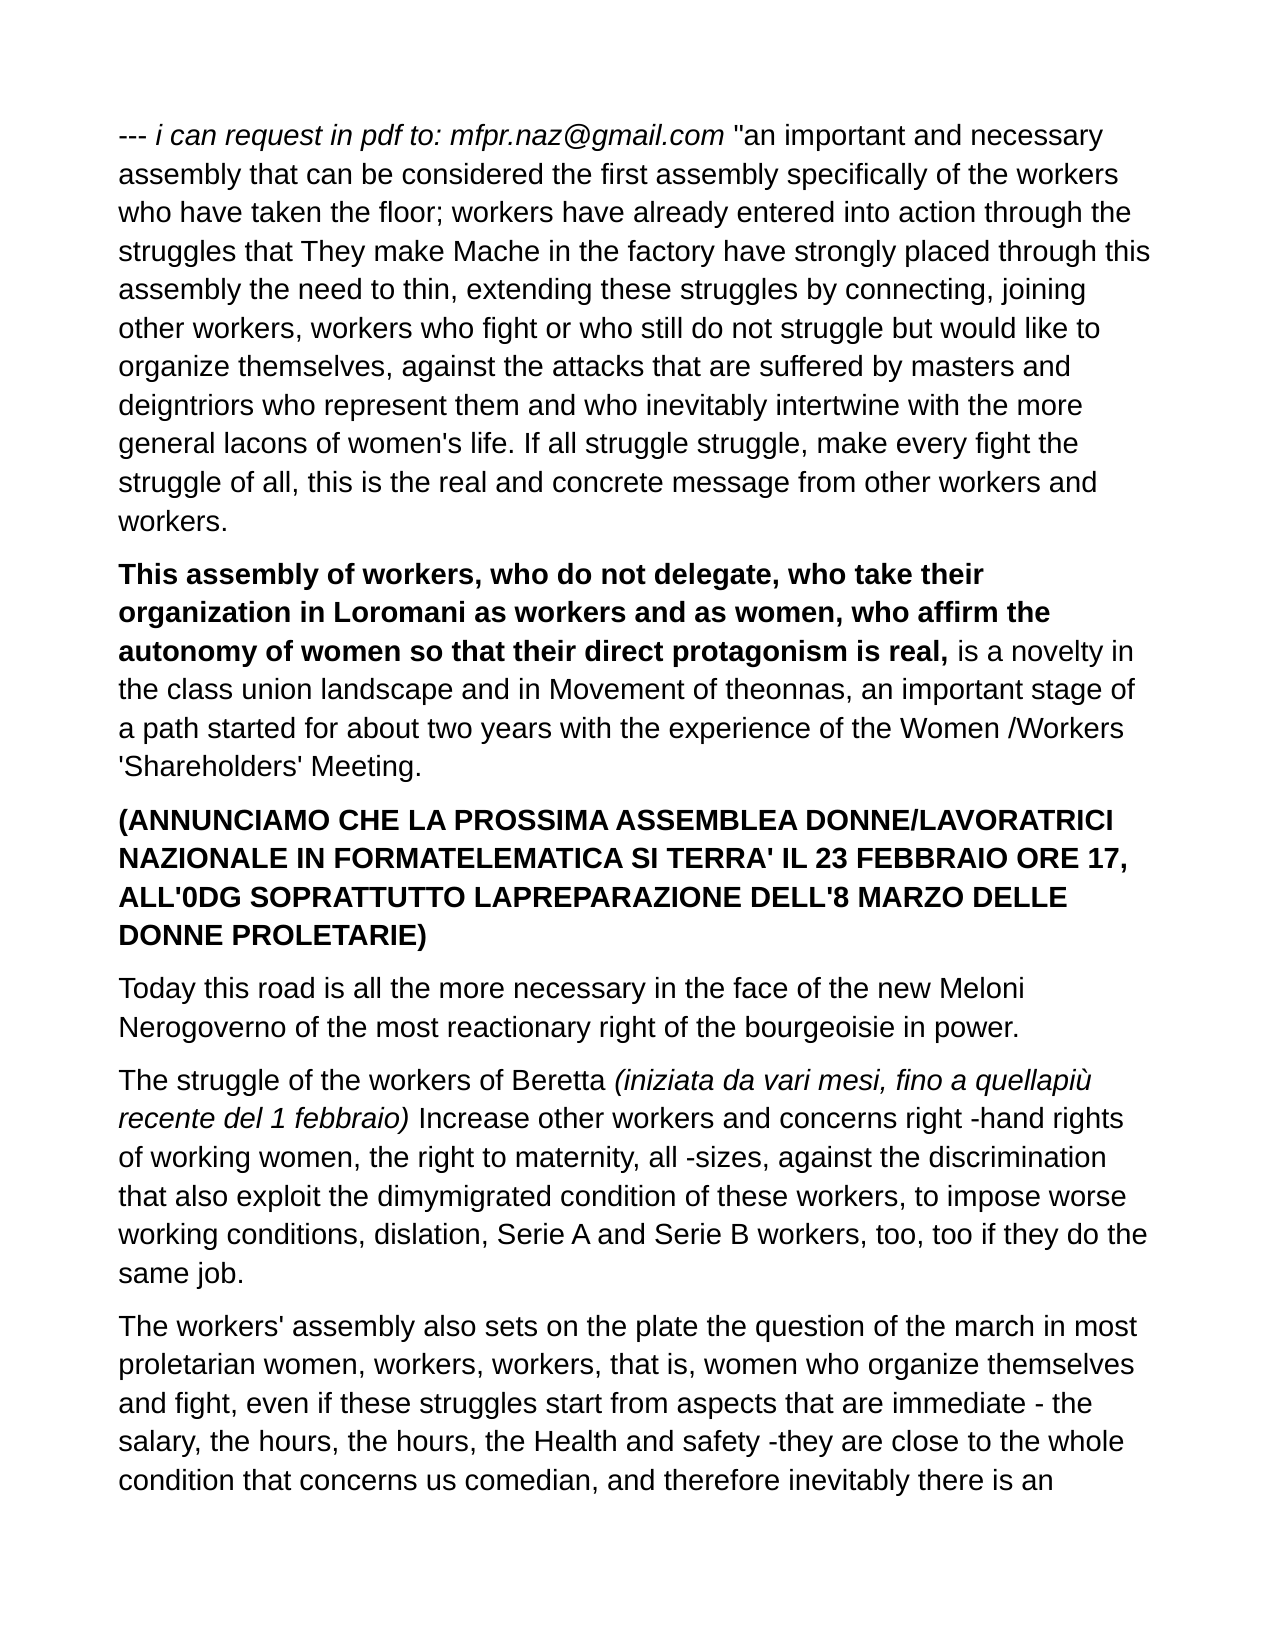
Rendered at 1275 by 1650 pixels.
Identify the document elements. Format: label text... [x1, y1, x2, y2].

text The workers' assembly also sets on the plate the question of the march in most proletarian women, workers, workers, that is, women who organize themselves and fight, even if these struggles start from aspects that are immediate - the salary, the hours, the hours, the Health and safety -they are close to the whole condition that concerns us comedian, and therefore inevitably there is an [118, 1309, 1157, 1496]
text --- i can request in pdf to: mfpr.naz@gmail.com "an important and necessary assembly that can be considered the first assembly specifically of the workers who have taken the floor; workers have already entered into action through the struggles that They make Mache in the factory have strongly placed through this assembly the need to thin, extending these struggles by connecting, joining other workers, workers who fight or who still do not struggle but would like to organize themselves, against the attacks that are suffered by masters and deigntriors who represent them and who inevitably intertwine with the more general lacons of women's life. If all struggle struggle, make every fight the struggle of all, this is the real and concrete message from other workers and workers. [118, 118, 1157, 537]
text This assembly of workers, who do not delegate, who take their organization in Loromani as workers and as women, who affirm the autonomy of women so that their direct protagonism is real, is a novelty in the class union landscape and in Movement of theonnas, an important stage of a path started for about two years with the experience of the Women /Workers 'Shareholders' Meeting. [118, 557, 1157, 783]
text Today this road is all the more necessary in the face of the new Meloni Nerogoverno of the most reactionary right of the bourgeoisie in power. [118, 971, 1157, 1043]
text The struggle of the workers of Beretta (iniziata da vari mesi, fino a quellapiù recente del 1 febbraio) Increase other workers and concerns right -hand rights of working women, the right to maternity, all -sizes, against the discrimination that also exploit the dimymigrated condition of these workers, to impose worse working conditions, dislation, Serie A and Serie B workers, too, too if they do the same job. [118, 1063, 1157, 1289]
text (ANNUNCIAMO CHE LA PROSSIMA ASSEMBLEA DONNE/LAVORATRICI NAZIONALE IN FORMATELEMATICA SI TERRA' IL 23 FEBBRAIO ORE 17, ALL'0DG SOPRATTUTTO LAPREPARAZIONE DELL'8 MARZO DELLE DONNE PROLETARIE) [118, 802, 1157, 952]
